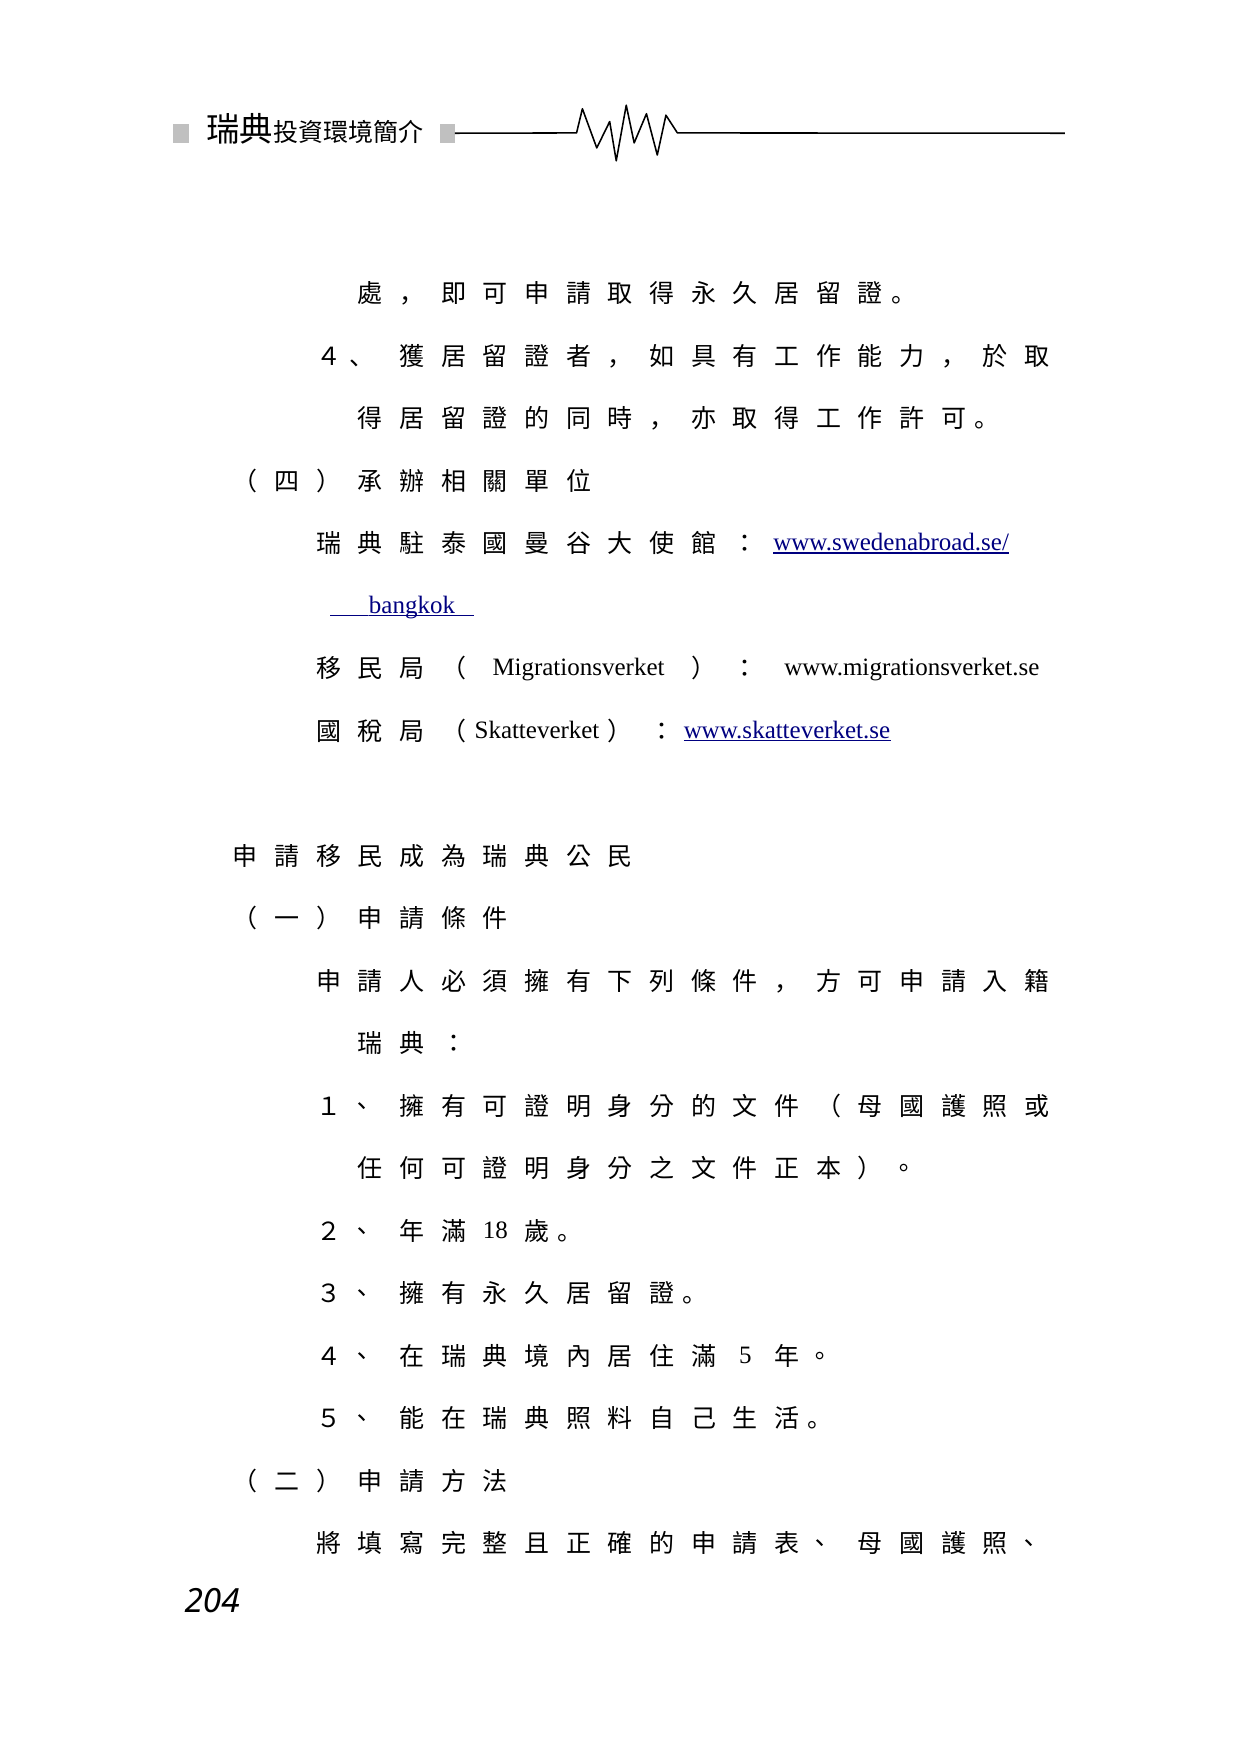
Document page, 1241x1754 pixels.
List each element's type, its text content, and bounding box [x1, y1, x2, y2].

text １、擁有可證明身分的文件（母國護照或任何可證明身分之文件正本）。 [281, 1063, 1058, 1188]
text 將填寫完整且正確的申請表、母國護照、 [281, 1500, 1058, 1563]
text 移民局（Migrationsverket）：www.migrationsverket.se [281, 625, 1058, 688]
text （四）承辦相關單位 [207, 438, 1058, 500]
text 國稅局（Skatteverket）：www.skatteverket.se [281, 688, 1058, 750]
text （一）申請條件 [207, 875, 1058, 938]
text 處，即可申請取得永久居留證。 [281, 250, 1058, 313]
text ３、擁有永久居留證。 [281, 1250, 1058, 1313]
text （二）申請方法 [207, 1438, 1058, 1500]
text ５、能在瑞典照料自己生活。 [281, 1375, 1058, 1438]
text 瑞典駐泰國曼谷大使館：www.swedenabroad.se/bangkok [281, 500, 1058, 625]
text ４、獲居留證者，如具有工作能力，於取得居留證的同時，亦取得工作許可。 [281, 313, 1058, 438]
text ２、年滿18歲。 [281, 1188, 1058, 1250]
text 申請移民成為瑞典公民 [207, 813, 1058, 875]
text 申請人必須擁有下列條件，方可申請入籍瑞典： [281, 938, 1058, 1063]
text ４、在瑞典境內居住滿5年。 [281, 1313, 1058, 1375]
